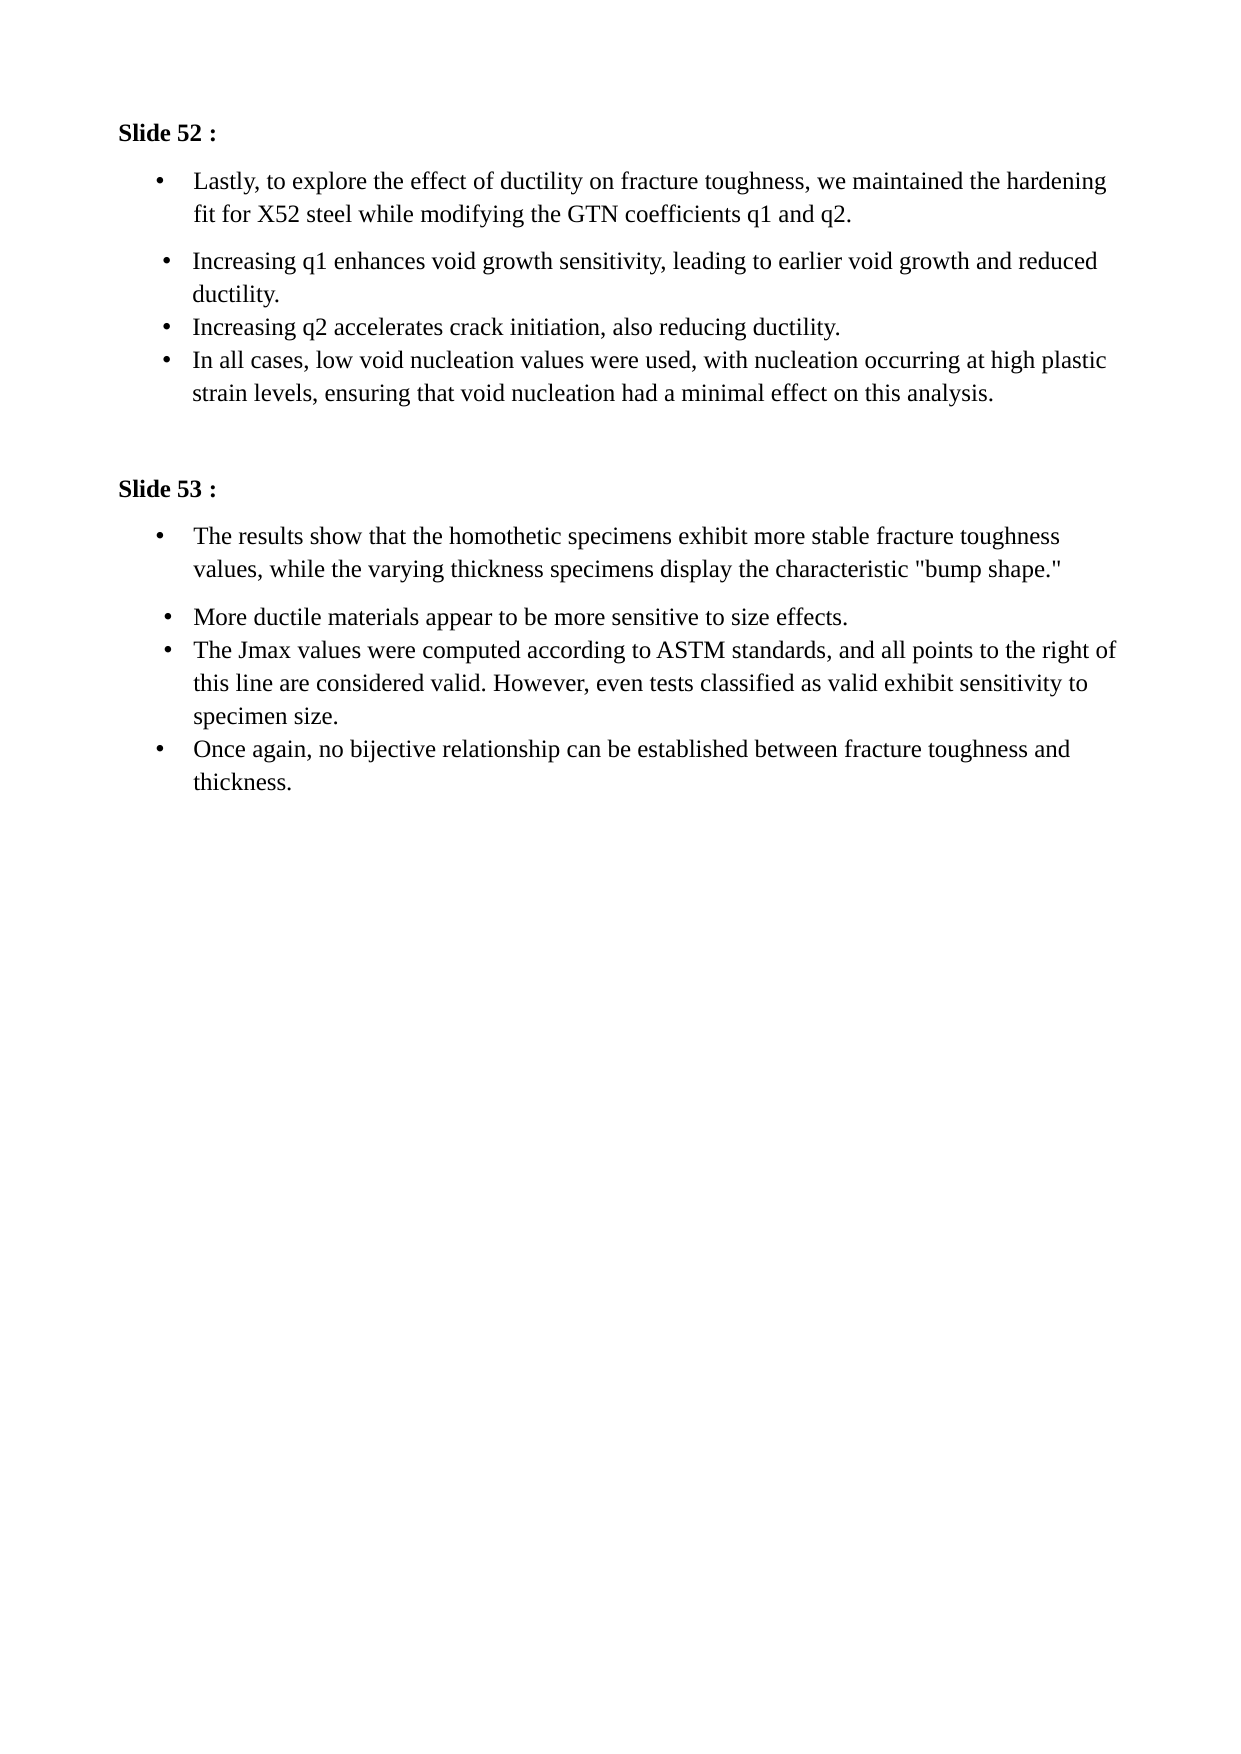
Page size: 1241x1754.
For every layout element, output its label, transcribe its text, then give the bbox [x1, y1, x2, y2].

list Lastly, to explore the effect of ductility on fracture toughness, we maintained the hardening fit for X52 steel while modifying the GTN coefficients q1 and q2. [156, 166, 1122, 227]
list Increasing q1 enhances void growth sensitivity, leading to earlier void growth and reduced ductility. [162, 246, 1122, 308]
list Once again, no bijective relationship can be established between fracture toughness and thickness. [156, 734, 1122, 796]
list In all cases, low void nucleation values were used, with nucleation occurring at high plastic strain levels, ensuring that void nucleation had a minimal effect on this analysis. [162, 345, 1122, 407]
list More ductile materials appear to be more sensitive to size effects. [164, 602, 1122, 631]
list The results show that the homothetic specimens exhibit more stable fracture toughness values, while the varying thickness specimens display the characteristic "bump shape." [156, 521, 1122, 583]
list Increasing q2 accelerates crack initiation, also reducing ductility. [162, 312, 1122, 341]
text Slide 53 : [118, 474, 1122, 502]
text Slide 52 : [118, 118, 1122, 147]
list The Jmax​ values were computed according to ASTM standards, and all points to the right of this line are considered valid. However, even tests classified as valid exhibit sensitivity to specimen size. [164, 635, 1122, 730]
